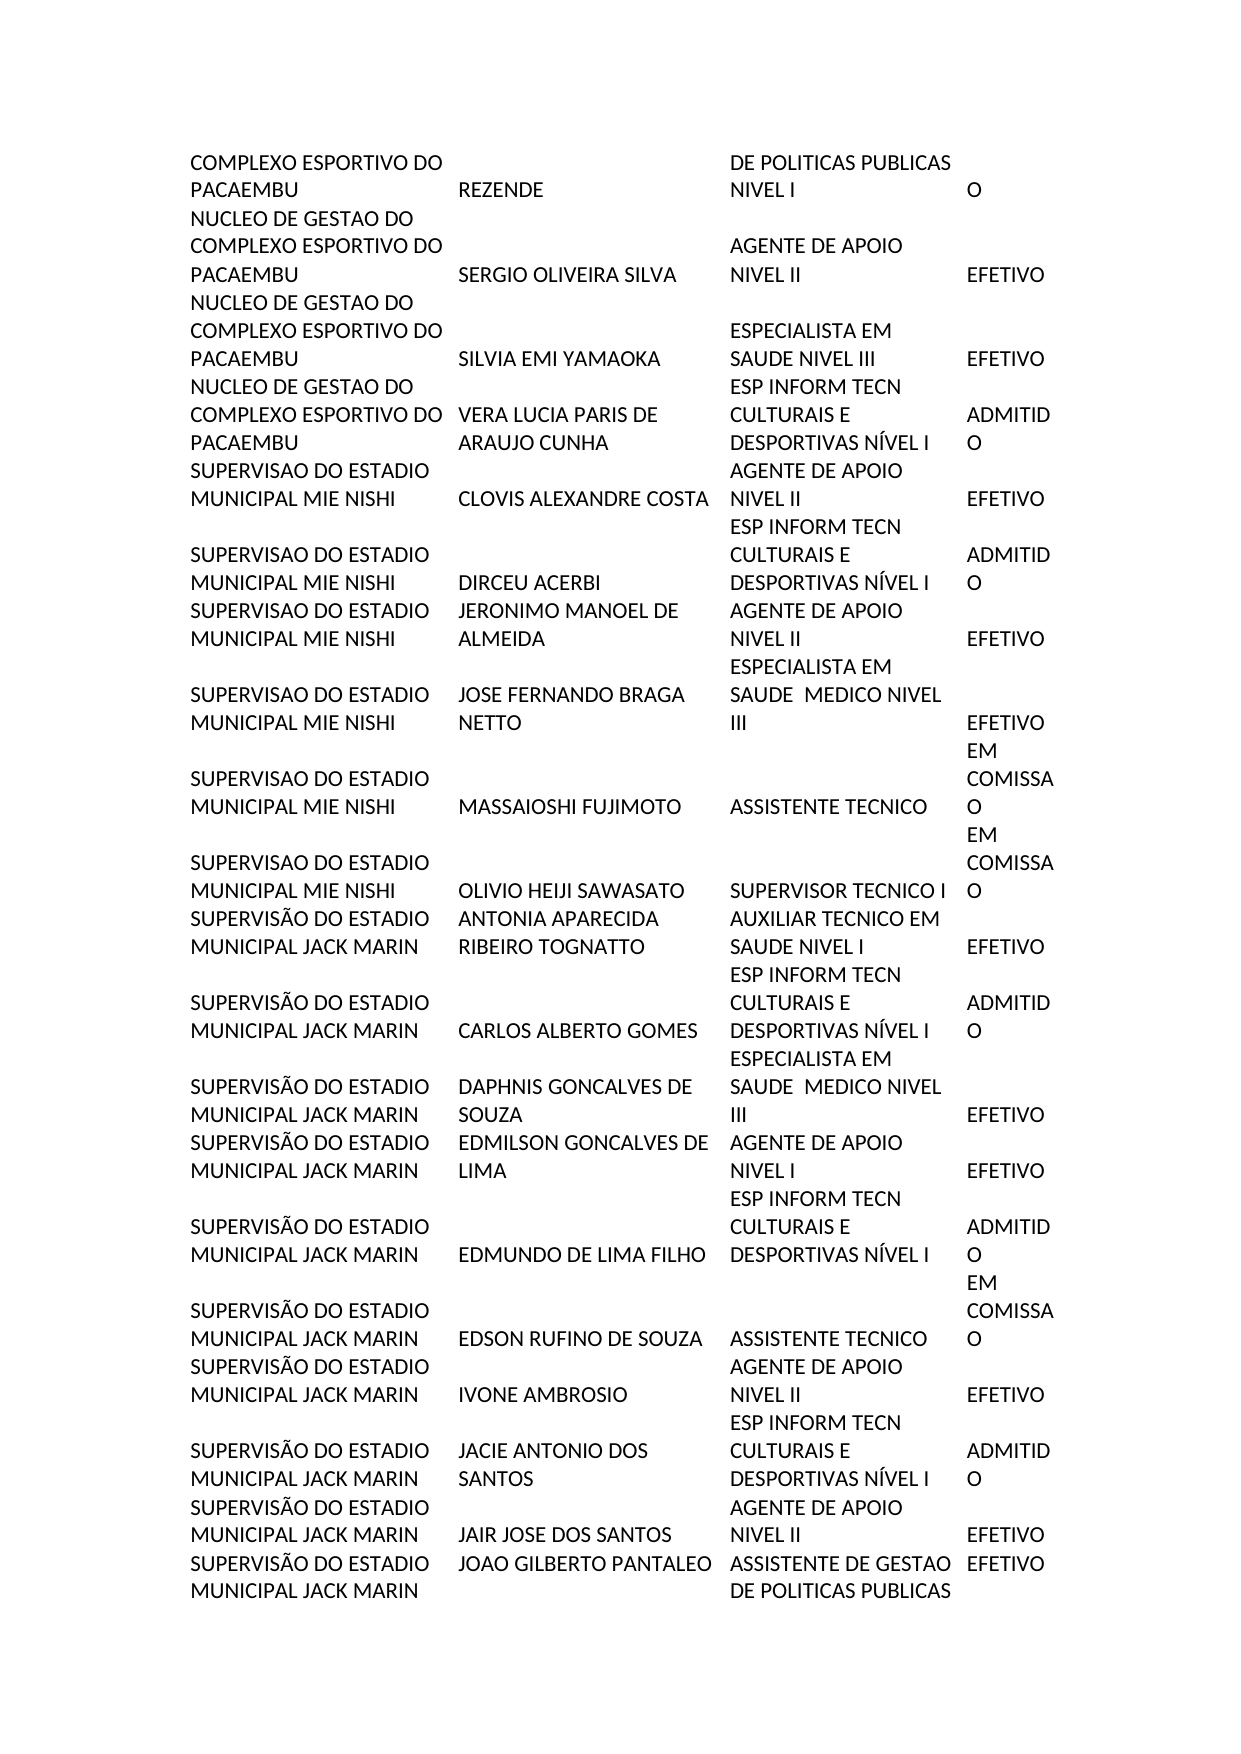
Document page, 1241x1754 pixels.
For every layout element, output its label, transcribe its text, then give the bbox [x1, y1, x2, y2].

table_cell SILVIA EMI YAMAOKA [451, 288, 722, 372]
table_cell SUPERVISÃO DO ESTADIO MUNICIPAL JACK MARIN [183, 1044, 451, 1128]
table_cell EFETIVO [959, 1549, 1072, 1605]
table_cell O [959, 148, 1072, 204]
table_cell AUXILIAR TECNICO EM SAUDE NIVEL I [723, 904, 959, 960]
table_cell EFETIVO [959, 1353, 1072, 1408]
table_cell ESP INFORM TECN CULTURAIS E DESPORTIVAS NÍVEL I [723, 960, 959, 1044]
table_cell JACIE ANTONIO DOS SANTOS [451, 1409, 722, 1493]
table_cell SUPERVISÃO DO ESTADIO MUNICIPAL JACK MARIN [183, 1269, 451, 1352]
table_cell DIRCEU ACERBI [451, 512, 722, 596]
table_cell ESP INFORM TECN CULTURAIS E DESPORTIVAS NÍVEL I [723, 372, 959, 456]
table_cell ADMITIDO [959, 1409, 1072, 1493]
table_cell AGENTE DE APOIO NIVEL II [723, 456, 959, 512]
table_cell ASSISTENTE TECNICO [723, 1269, 959, 1352]
table_cell ASSISTENTE DE GESTAO DE POLITICAS PUBLICAS [723, 1549, 959, 1605]
table_cell EFETIVO [959, 288, 1072, 372]
table_cell ADMITIDO [959, 960, 1072, 1044]
table_cell JOAO GILBERTO PANTALEO [451, 1549, 722, 1605]
table_cell EM COMISSAO [959, 736, 1072, 820]
table_cell EFETIVO [959, 904, 1072, 960]
table_cell OLIVIO HEIJI SAWASATO [451, 820, 722, 904]
table_cell IVONE AMBROSIO [451, 1353, 722, 1408]
table_cell SUPERVISÃO DO ESTADIO MUNICIPAL JACK MARIN [183, 1353, 451, 1408]
table_cell NUCLEO DE GESTAO DO COMPLEXO ESPORTIVO DO PACAEMBU [183, 288, 451, 372]
table_cell SUPERVISÃO DO ESTADIO MUNICIPAL JACK MARIN [183, 904, 451, 960]
table_cell JOSE FERNANDO BRAGA NETTO [451, 652, 722, 736]
table_cell SUPERVISÃO DO ESTADIO MUNICIPAL JACK MARIN [183, 1493, 451, 1549]
table_cell DE POLITICAS PUBLICAS NIVEL I [723, 148, 959, 204]
table_cell SUPERVISAO DO ESTADIO MUNICIPAL MIE NISHI [183, 820, 451, 904]
table_cell MASSAIOSHI FUJIMOTO [451, 736, 722, 820]
table_cell SUPERVISÃO DO ESTADIO MUNICIPAL JACK MARIN [183, 960, 451, 1044]
table_cell EFETIVO [959, 596, 1072, 652]
table_cell VERA LUCIA PARIS DE ARAUJO CUNHA [451, 372, 722, 456]
table_cell SUPERVISAO DO ESTADIO MUNICIPAL MIE NISHI [183, 512, 451, 596]
table_cell ESPECIALISTA EM SAUDE NIVEL III [723, 288, 959, 372]
table_cell ADMITIDO [959, 372, 1072, 456]
table_cell EFETIVO [959, 1044, 1072, 1128]
table_cell CARLOS ALBERTO GOMES [451, 960, 722, 1044]
table_cell ESP INFORM TECN CULTURAIS E DESPORTIVAS NÍVEL I [723, 1184, 959, 1268]
table_cell AGENTE DE APOIO NIVEL II [723, 1493, 959, 1549]
table_cell JERONIMO MANOEL DE ALMEIDA [451, 596, 722, 652]
table_cell CLOVIS ALEXANDRE COSTA [451, 456, 722, 512]
table_cell EFETIVO [959, 1493, 1072, 1549]
table_cell NUCLEO DE GESTAO DO COMPLEXO ESPORTIVO DO PACAEMBU [183, 372, 451, 456]
table_cell SUPERVISAO DO ESTADIO MUNICIPAL MIE NISHI [183, 736, 451, 820]
table_cell EDSON RUFINO DE SOUZA [451, 1269, 722, 1352]
table_cell SUPERVISÃO DO ESTADIO MUNICIPAL JACK MARIN [183, 1128, 451, 1184]
table_cell SUPERVISÃO DO ESTADIO MUNICIPAL JACK MARIN [183, 1549, 451, 1605]
table_cell ESPECIALISTA EM SAUDE MEDICO NIVEL III [723, 652, 959, 736]
table_cell ANTONIA APARECIDA RIBEIRO TOGNATTO [451, 904, 722, 960]
table_cell EFETIVO [959, 456, 1072, 512]
table_cell AGENTE DE APOIO NIVEL II [723, 1353, 959, 1408]
table_cell SUPERVISAO DO ESTADIO MUNICIPAL MIE NISHI [183, 652, 451, 736]
table_cell SUPERVISOR TECNICO I [723, 820, 959, 904]
table_cell EFETIVO [959, 1128, 1072, 1184]
table_cell ESP INFORM TECN CULTURAIS E DESPORTIVAS NÍVEL I [723, 1409, 959, 1493]
table_cell SUPERVISÃO DO ESTADIO MUNICIPAL JACK MARIN [183, 1409, 451, 1493]
table_cell ADMITIDO [959, 512, 1072, 596]
table_cell SUPERVISÃO DO ESTADIO MUNICIPAL JACK MARIN [183, 1184, 451, 1268]
table_cell JAIR JOSE DOS SANTOS [451, 1493, 722, 1549]
table_cell SERGIO OLIVEIRA SILVA [451, 204, 722, 288]
table_cell COMPLEXO ESPORTIVO DO PACAEMBU [183, 148, 451, 204]
table_cell ESP INFORM TECN CULTURAIS E DESPORTIVAS NÍVEL I [723, 512, 959, 596]
table_cell NUCLEO DE GESTAO DO COMPLEXO ESPORTIVO DO PACAEMBU [183, 204, 451, 288]
table_cell EM COMISSAO [959, 820, 1072, 904]
table_cell AGENTE DE APOIO NIVEL II [723, 204, 959, 288]
table_cell EM COMISSAO [959, 1269, 1072, 1352]
table_cell ESPECIALISTA EM SAUDE MEDICO NIVEL III [723, 1044, 959, 1128]
table_cell EDMUNDO DE LIMA FILHO [451, 1184, 722, 1268]
table_cell EFETIVO [959, 204, 1072, 288]
table_cell REZENDE [451, 148, 722, 204]
table_cell EDMILSON GONCALVES DE LIMA [451, 1128, 722, 1184]
table_cell ADMITIDO [959, 1184, 1072, 1268]
table_cell AGENTE DE APOIO NIVEL I [723, 1128, 959, 1184]
table_cell DAPHNIS GONCALVES DE SOUZA [451, 1044, 722, 1128]
table_cell SUPERVISAO DO ESTADIO MUNICIPAL MIE NISHI [183, 456, 451, 512]
table_cell ASSISTENTE TECNICO [723, 736, 959, 820]
table_cell AGENTE DE APOIO NIVEL II [723, 596, 959, 652]
table_cell EFETIVO [959, 652, 1072, 736]
table_cell SUPERVISAO DO ESTADIO MUNICIPAL MIE NISHI [183, 596, 451, 652]
